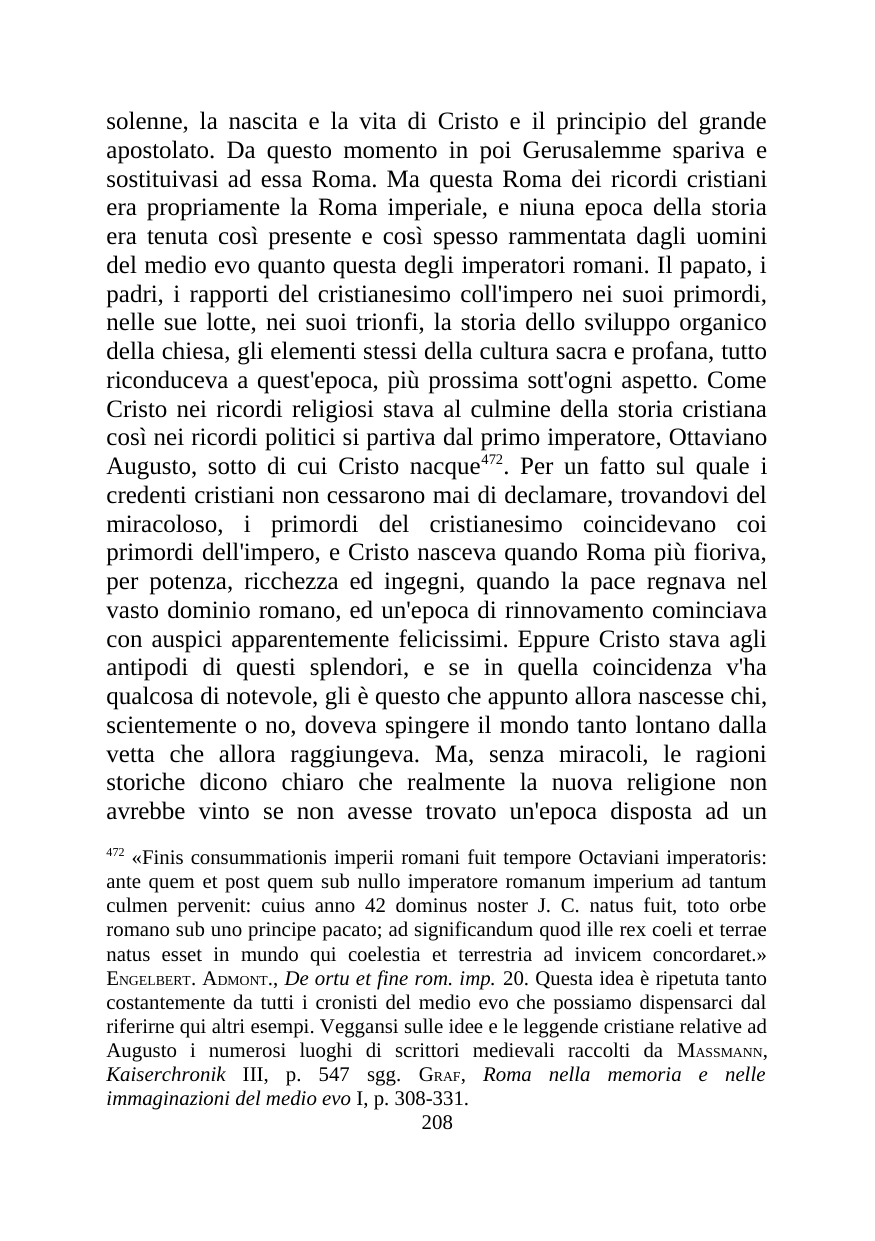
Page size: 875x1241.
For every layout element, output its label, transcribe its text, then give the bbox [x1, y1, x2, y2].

text solenne, la nascita e la vita di Cristo e il principio del grande apostolato. Da questo momento in poi Gerusalemme spariva e sostituivasi ad essa Roma. Ma questa Roma dei ricordi cristiani era propriamente la Roma imperiale, e niuna epoca della storia era tenuta così presente e così spesso rammentata dagli uomini del medio evo quanto questa degli imperatori romani. Il papato, i padri, i rapporti del cristianesimo coll'impero nei suoi primordi, nelle sue lotte, nei suoi trionfi, la storia dello sviluppo organico della chiesa, gli elementi stessi della cultura sacra e profana, tutto riconduceva a quest'epoca, più prossima sott'ogni aspetto. Come Cristo nei ricordi religiosi stava al culmine della storia cristiana così nei ricordi politici si partiva dal primo imperatore, Ottaviano Augusto, sotto di cui Cristo nacque. Per un fatto sul quale i credenti cristiani non cessarono mai di declamare, trovandovi del miracoloso, i primordi del cristianesimo coincidevano coi primordi dell'impero, e Cristo nasceva quando Roma più fioriva, per potenza, ricchezza ed ingegni, quando la pace regnava nel vasto dominio romano, ed un'epoca di rinnovamento cominciava con auspici apparentemente felicissimi. Eppure Cristo stava agli antipodi di questi splendori, e se in quella coincidenza v'ha qualcosa di notevole, gli è questo che appunto allora nascesse chi, scientemente o no, doveva spingere il mondo tanto lontano dalla vetta che allora raggiungeva. Ma, senza miracoli, le ragioni storiche dicono chiaro che realmente la nuova religione non avrebbe vinto se non avesse trovato un'epoca disposta ad un [106, 106, 768, 825]
text «Finis consummationis imperii romani fuit tempore Octaviani imperatoris: ante quem et post quem sub nullo imperatore romanum imperium ad tantum culmen pervenit: cuius anno 42 dominus noster J. C. natus fuit, toto orbe romano sub uno principe pacato; ad significandum quod ille rex coeli et terrae natus esset in mundo qui coelestia et terrestria ad invicem concordaret.» Engelbert. Admont., De ortu et fine rom. imp. 20. Questa idea è ripetuta tanto costantemente da tutti i cronisti del medio evo che possiamo dispensarci dal riferirne qui altri esempi. Veggansi sulle idee e le leggende cristiane relative ad Augusto i numerosi luoghi di scrittori medievali raccolti da Massmann, Kaiserchronik III, p. 547 sgg. Graf, Roma nella memoria e nelle immaginazioni del medio evo I, p. 308-331. [106, 845, 768, 1110]
